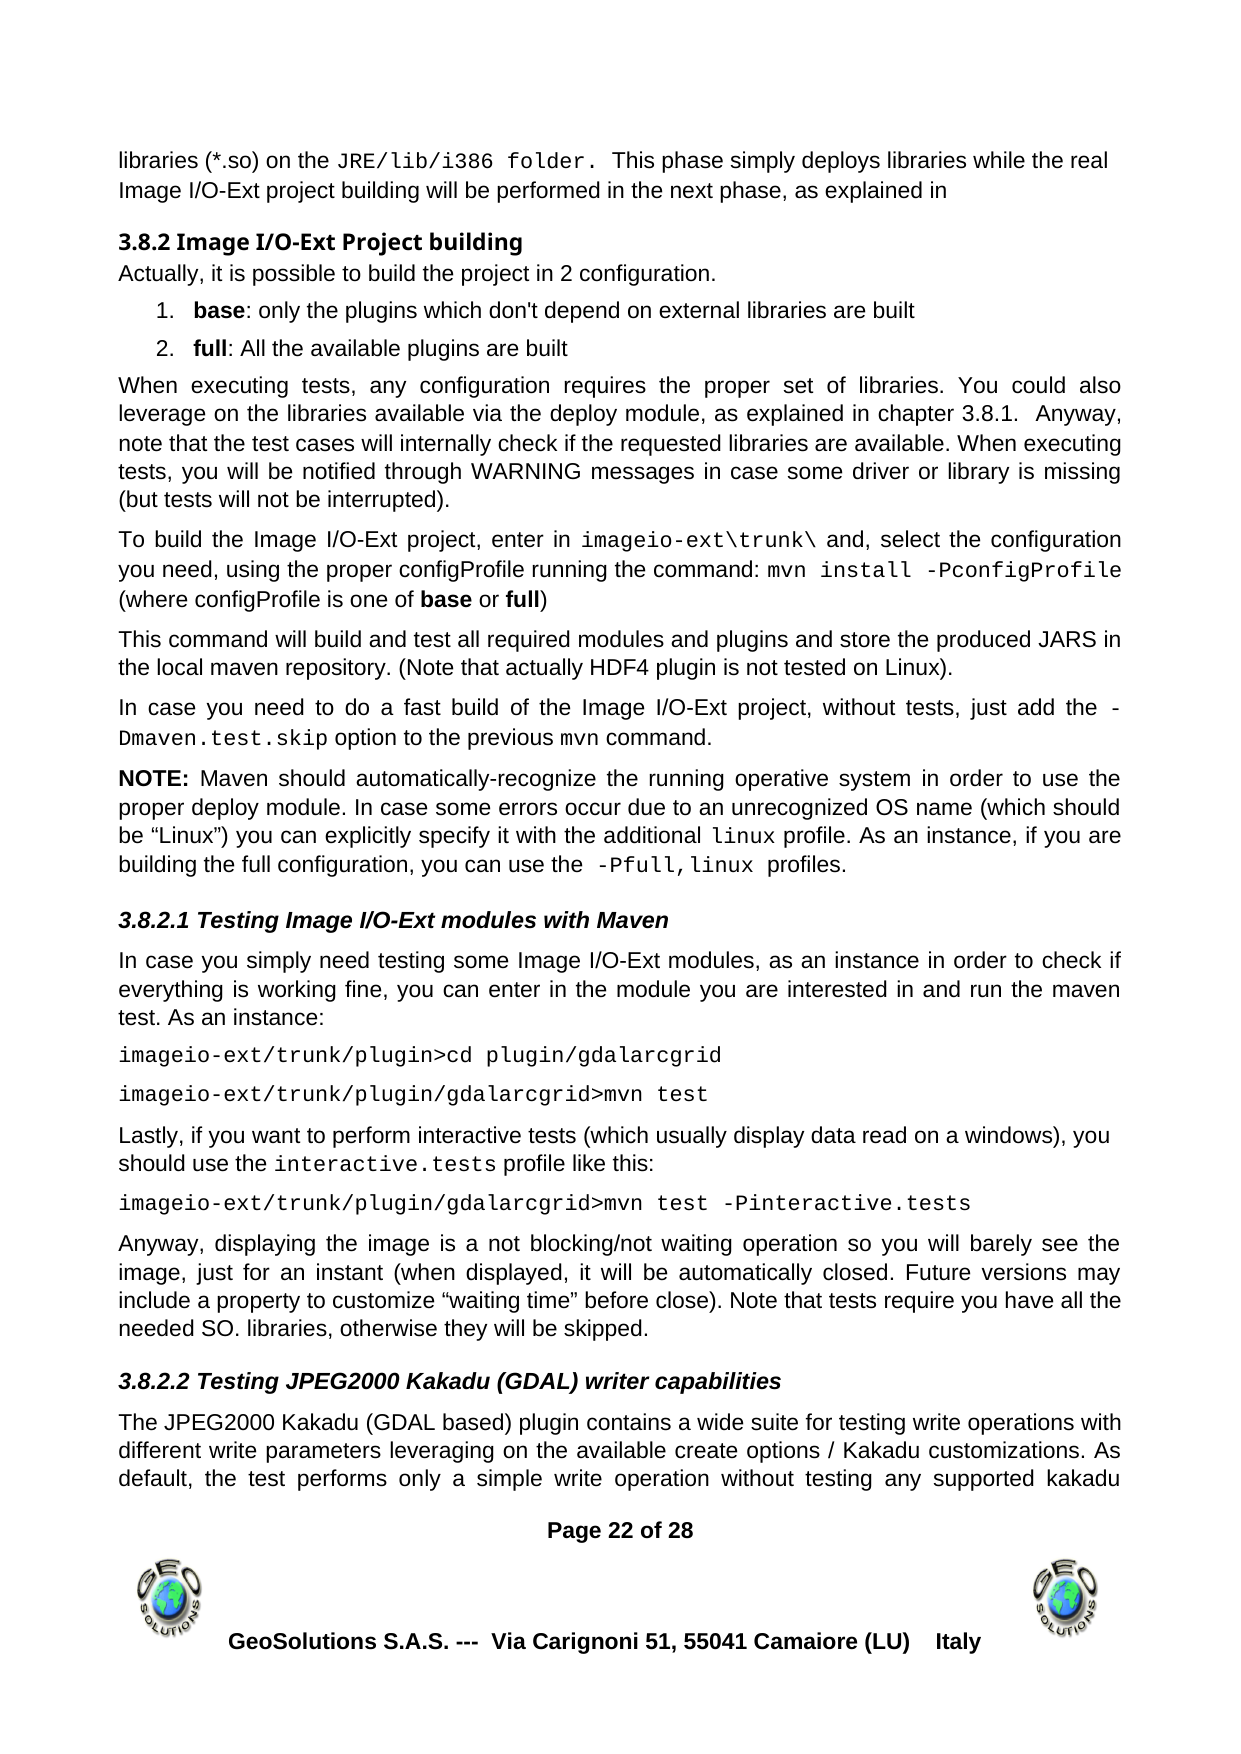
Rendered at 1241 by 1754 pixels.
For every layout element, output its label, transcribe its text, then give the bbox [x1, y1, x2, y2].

text Lastly, if you want to perform interactive tests (which usually display data read on a windows), you should use the interactive.tests profile like this: [118, 1122, 1122, 1178]
subtitle Testing JPEG2000 Kakadu (GDAL) writer capabilities [118, 1369, 1122, 1395]
text Anyway, displaying the image is a not blocking/not waiting operation so you will barely see the image, just for an instant (when displayed, it will be automatically closed. Future versions may include a property to customize “waiting time” before close). Note that tests require you have all the needed SO. libraries, otherwise they will be skipped. [118, 1231, 1122, 1341]
text imageio-ext/trunk/plugin>cd plugin/gdalarcgrid [118, 1044, 1122, 1069]
text To build the Image I/O-Ext project, enter in imageio-ext\trunk\ and, select the configuration you need, using the proper configProfile running the command: mvn install -PconfigProfile (where configProfile is one of base or full) [118, 527, 1122, 612]
picture [134, 1552, 205, 1641]
text NOTE: Maven should automatically-recognize the running operative system in order to use the proper deploy module. In case some errors occur due to an unrecognized OS name (which should be “Linux”) you can explicitly specify it with the additional linux profile. As an instance, if you are building the full configuration, you can use the -Pfull,linux profiles. [118, 766, 1122, 879]
list full: All the available plugins are built [156, 336, 1122, 361]
text libraries (*.so) on the JRE/lib/i386 folder. This phase simply deploys libraries while the real Image I/O-Ext project building will be performed in the next phase, as explained in [118, 148, 1122, 203]
text imageio-ext/trunk/plugin/gdalarcgrid>mvn test -Pinteractive.tests [118, 1192, 1122, 1217]
text When executing tests, any configuration requires the proper set of libraries. You could also leverage on the libraries available via the deploy module, as explained in chapter 3.8.1. Anyway, note that the test cases will internally check if the requested libraries are available. When executing tests, you will be notified through WARNING messages in case some driver or library is missing (but tests will not be interrupted). [118, 373, 1122, 513]
text In case you simply need testing some Image I/O-Ext modules, as an instance in order to check if everything is working fine, you can enter in the module you are interested in and run the maven test. As an instance: [118, 948, 1122, 1030]
text Actually, it is possible to build the project in 2 configuration. [118, 261, 1122, 286]
subtitle Testing Image I/O-Ext modules with Maven [118, 907, 1122, 933]
text The JPEG2000 Kakadu (GDAL based) plugin contains a wide suite for testing write operations with different write parameters leveraging on the available create options / Kakadu customizations. As default, the test performs only a simple write operation without testing any supported kakadu [118, 1410, 1122, 1492]
subtitle Image I/O-Ext Project building [118, 226, 1122, 258]
text imageio-ext/trunk/plugin/gdalarcgrid>mvn test [118, 1083, 1122, 1108]
text In case you need to do a fast build of the Image I/O-Ext project, without tests, just add the -Dmaven.test.skip option to the previous mvn command. [118, 694, 1122, 752]
picture [1030, 1552, 1101, 1641]
text This command will build and test all required modules and plugins and store the produced JARS in the local maven repository. (Note that actually HDF4 plugin is not tested on Linux). [118, 626, 1122, 680]
list base: only the plugins which don't depend on external libraries are built [156, 298, 1122, 324]
